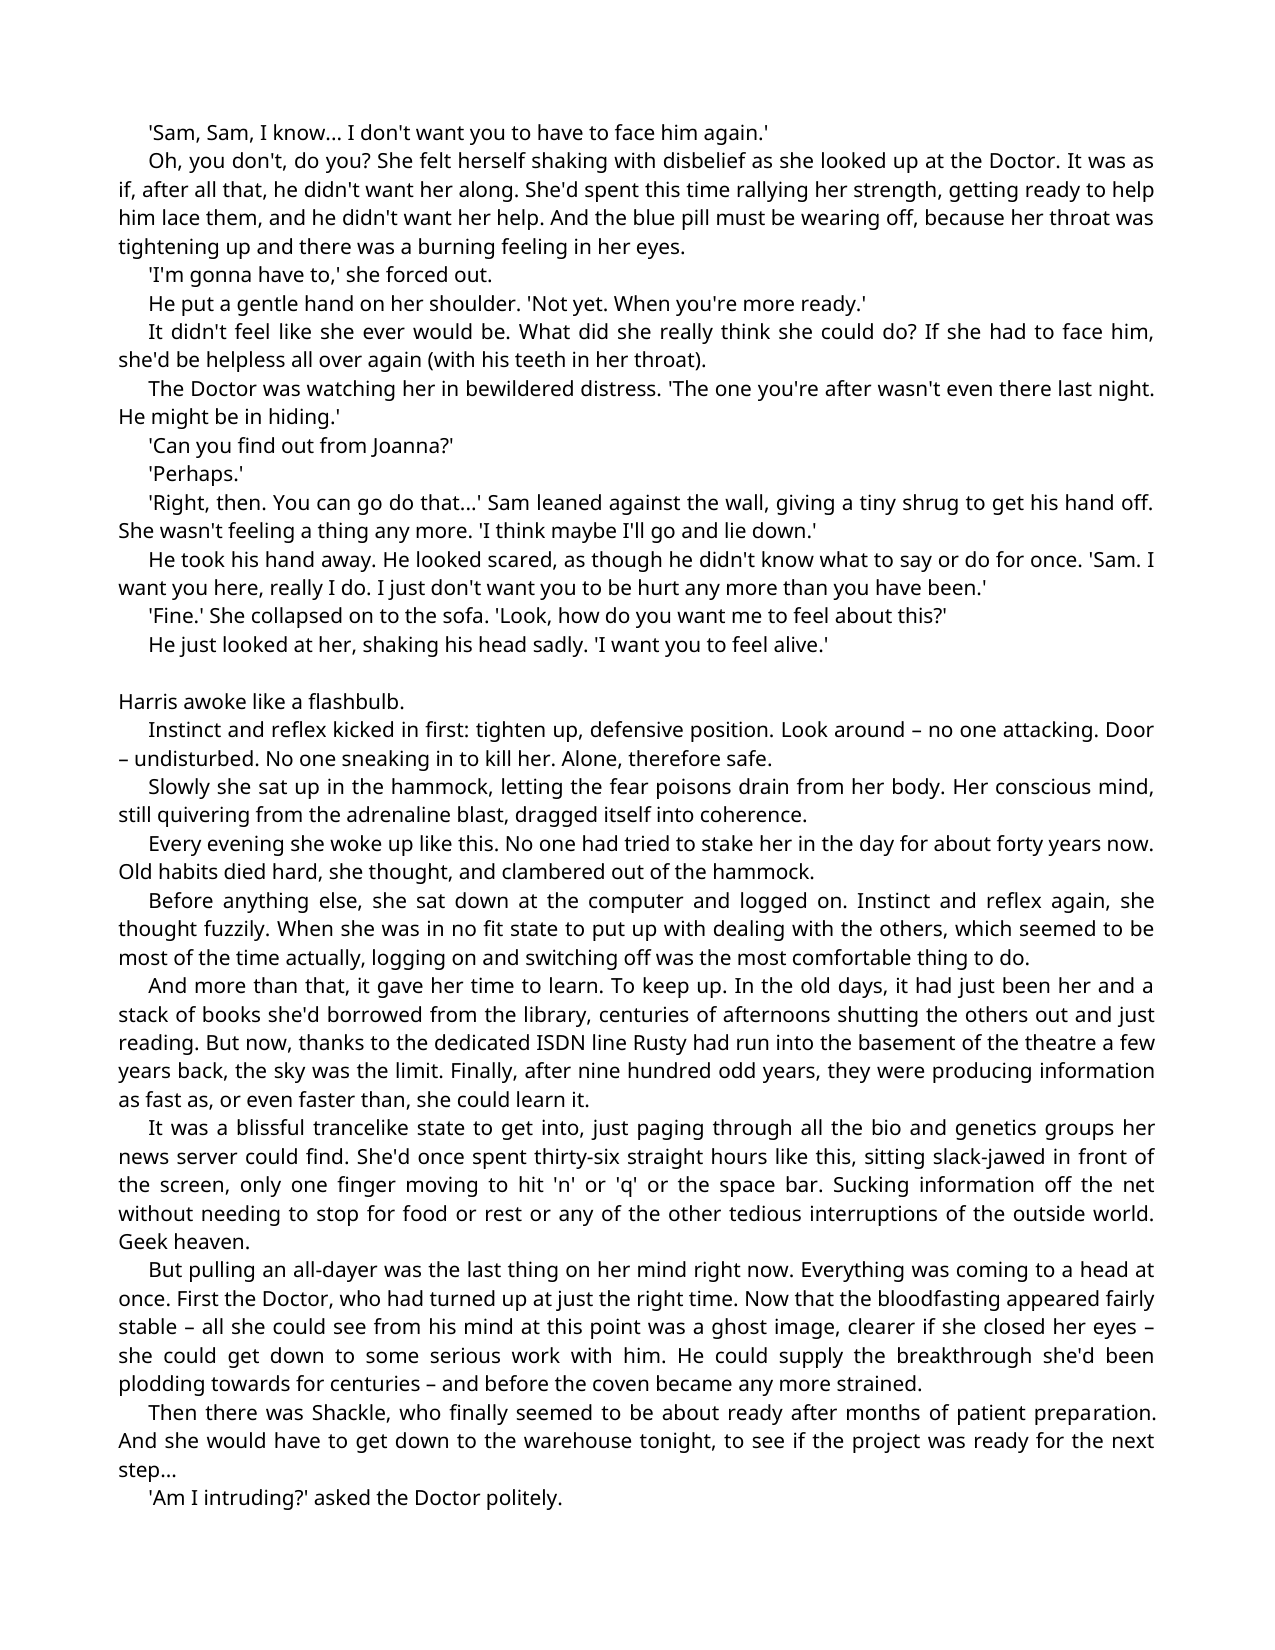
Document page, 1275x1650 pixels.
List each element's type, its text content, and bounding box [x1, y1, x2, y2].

text 'Fine.' She collapsed on to the sofa. 'Look, how do you want me to feel about this?' [118, 602, 1157, 630]
text 'Perhaps.' [118, 459, 1157, 488]
text 'Can you find out from Joanna?' [118, 431, 1157, 459]
text Instinct and reflex kicked in first: tighten up, defensive position. Look around – no one attacking. Door – undisturbed. No one sneaking in to kill her. Alone, therefore safe. [118, 715, 1157, 772]
text Harris awoke like a flashbulb. [118, 687, 1157, 715]
text He just looked at her, shaking his head sadly. 'I want you to feel alive.' [118, 630, 1157, 658]
text But pulling an all-dayer was the last thing on her mind right now. Everything was coming to a head at once. First the Doctor, who had turned up at just the right time. Now that the bloodfasting appeared fairly stable – all she could see from his mind at this point was a ghost image, clearer if she closed her eyes – she could get down to some serious work with him. He could supply the breakthrough she'd been plodding towards for centuries – and before the coven became any more strained. [118, 1256, 1157, 1398]
text He put a gentle hand on her shoulder. 'Not yet. When you're more ready.' [118, 289, 1157, 317]
text He took his hand away. He looked scared, as though he didn't know what to say or do for once. 'Sam. I want you here, really I do. I just don't want you to be hurt any more than you have been.' [118, 545, 1157, 602]
text Oh, you don't, do you? She felt herself shaking with disbelief as she looked up at the Doctor. It was as if, after all that, he didn't want her along. She'd spent this time rallying her strength, getting ready to help him lace them, and he didn't want her help. And the blue pill must be wearing off, because her throat was tightening up and there was a burning feeling in her eyes. [118, 147, 1157, 260]
text Slowly she sat up in the hammock, letting the fear poisons drain from her body. Her conscious mind, still quivering from the adrenaline blast, dragged itself into coherence. [118, 772, 1157, 829]
text 'Right, then. You can go do that...' Sam leaned against the wall, giving a tiny shrug to get his hand off. She wasn't feeling a thing any more. 'I think maybe I'll go and lie down.' [118, 488, 1157, 545]
text The Doctor was watching her in bewildered distress. 'The one you're after wasn't even there last night. He might be in hiding.' [118, 374, 1157, 431]
text It was a blissful trancelike state to get into, just paging through all the bio and genetics groups her news server could find. She'd once spent thirty-six straight hours like this, sitting slack-jawed in front of the screen, only one finger moving to hit 'n' or 'q' or the space bar. Sucking information off the net without needing to stop for food or rest or any of the other tedious interruptions of the outside world. Geek heaven. [118, 1113, 1157, 1256]
text Then there was Shackle, who finally seemed to be about ready after months of patient prepa­ration. And she would have to get down to the warehouse tonight, to see if the project was ready for the next step... [118, 1398, 1157, 1483]
text Every evening she woke up like this. No one had tried to stake her in the day for about forty years now. Old habits died hard, she thought, and clambered out of the hammock. [118, 829, 1157, 886]
text 'Am I intruding?' asked the Doctor politely. [118, 1483, 1157, 1512]
text 'Sam, Sam, I know... I don't want you to have to face him again.' [118, 118, 1157, 147]
text And more than that, it gave her time to learn. To keep up. In the old days, it had just been her and a stack of books she'd borrowed from the library, centuries of afternoons shutting the others out and just reading. But now, thanks to the dedicated ISDN line Rusty had run into the basement of the theatre a few years back, the sky was the limit. Finally, after nine hundred odd years, they were producing information as fast as, or even faster than, she could learn it. [118, 971, 1157, 1113]
text It didn't feel like she ever would be. What did she really think she could do? If she had to face him, she'd be helpless all over again (with his teeth in her throat). [118, 317, 1157, 374]
text Before anything else, she sat down at the computer and logged on. Instinct and reflex again, she thought fuzzily. When she was in no fit state to put up with dealing with the others, which seemed to be most of the time actually, logging on and switching off was the most comfortable thing to do. [118, 886, 1157, 971]
text 'I'm gonna have to,' she forced out. [118, 260, 1157, 289]
